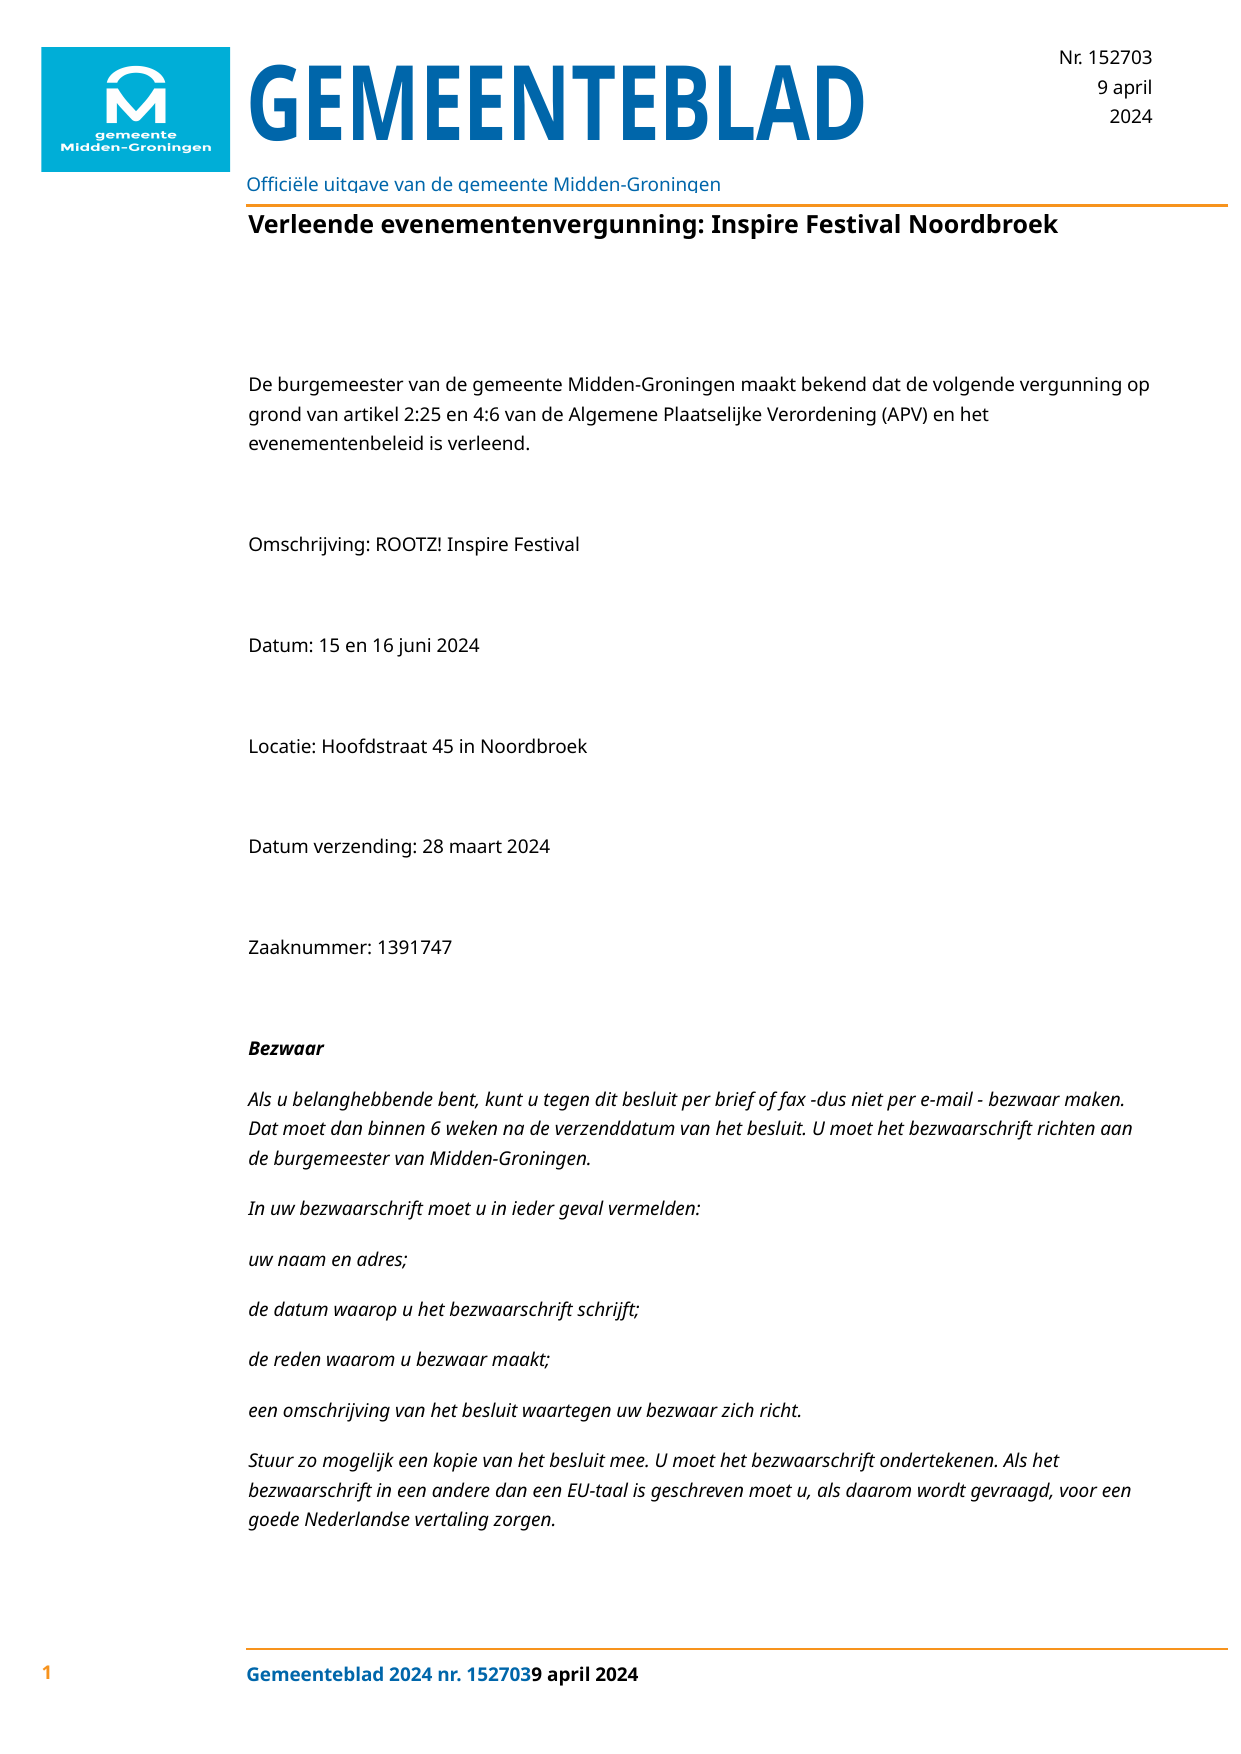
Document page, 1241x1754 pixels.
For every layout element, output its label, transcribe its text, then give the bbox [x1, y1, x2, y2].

picture [107, 89, 165, 122]
text Locatie: Hoofdstraat 45 in Noordbroek [248, 733, 1152, 758]
text een omschrijving van het besluit waartegen uw bezwaar zich richt. [248, 1397, 1152, 1423]
picture [184, 146, 190, 153]
text Zaaknummer: 1391747 [248, 934, 1152, 960]
text Als u belanghebbende bent, kunt u tegen dit besluit per brief of fax -dus niet per e-mail - bezwaar maken. Dat moet dan binnen 6 weken na de verzenddatum van het besluit. U moet het bezwaarschrift richten aan de burgemeester van Midden-Groningen. [248, 1086, 1152, 1171]
text Datum verzending: 28 maart 2024 [248, 834, 1152, 859]
text uw naam en adres; [248, 1246, 1152, 1271]
text Stuur zo mogelijk een kopie van het besluit mee. U moet het bezwaarschrift ondertekenen. Als het bezwaarschrift in een andere dan een EU-taal is geschreven moet u, als daarom wordt gevraagd, voor een goede Nederlandse vertaling zorgen. [248, 1447, 1152, 1532]
text Bezwaar [248, 1035, 1152, 1061]
text In uw bezwaarschrift moet u in ieder geval vermelden: [248, 1195, 1152, 1221]
text de reden waarom u bezwaar maakt; [248, 1347, 1152, 1372]
text Omschrijving: ROOTZ! Inspire Festival [248, 531, 1152, 557]
text Datum: 15 en 16 juni 2024 [248, 632, 1152, 658]
text Verleende evenementenvergunning: Inspire Festival Noordbroek [248, 207, 1152, 241]
text De burgemeester van de gemeente Midden-Groningen maakt bekend dat de volgende vergunning op grond van artikel 2:25 en 4:6 van de Algemene Plaatselijke Verordening (APV) en het evenementenbeleid is verleend. [248, 371, 1152, 456]
text de datum waarop u het bezwaarschrift schrijft; [248, 1296, 1152, 1322]
picture [108, 66, 164, 82]
